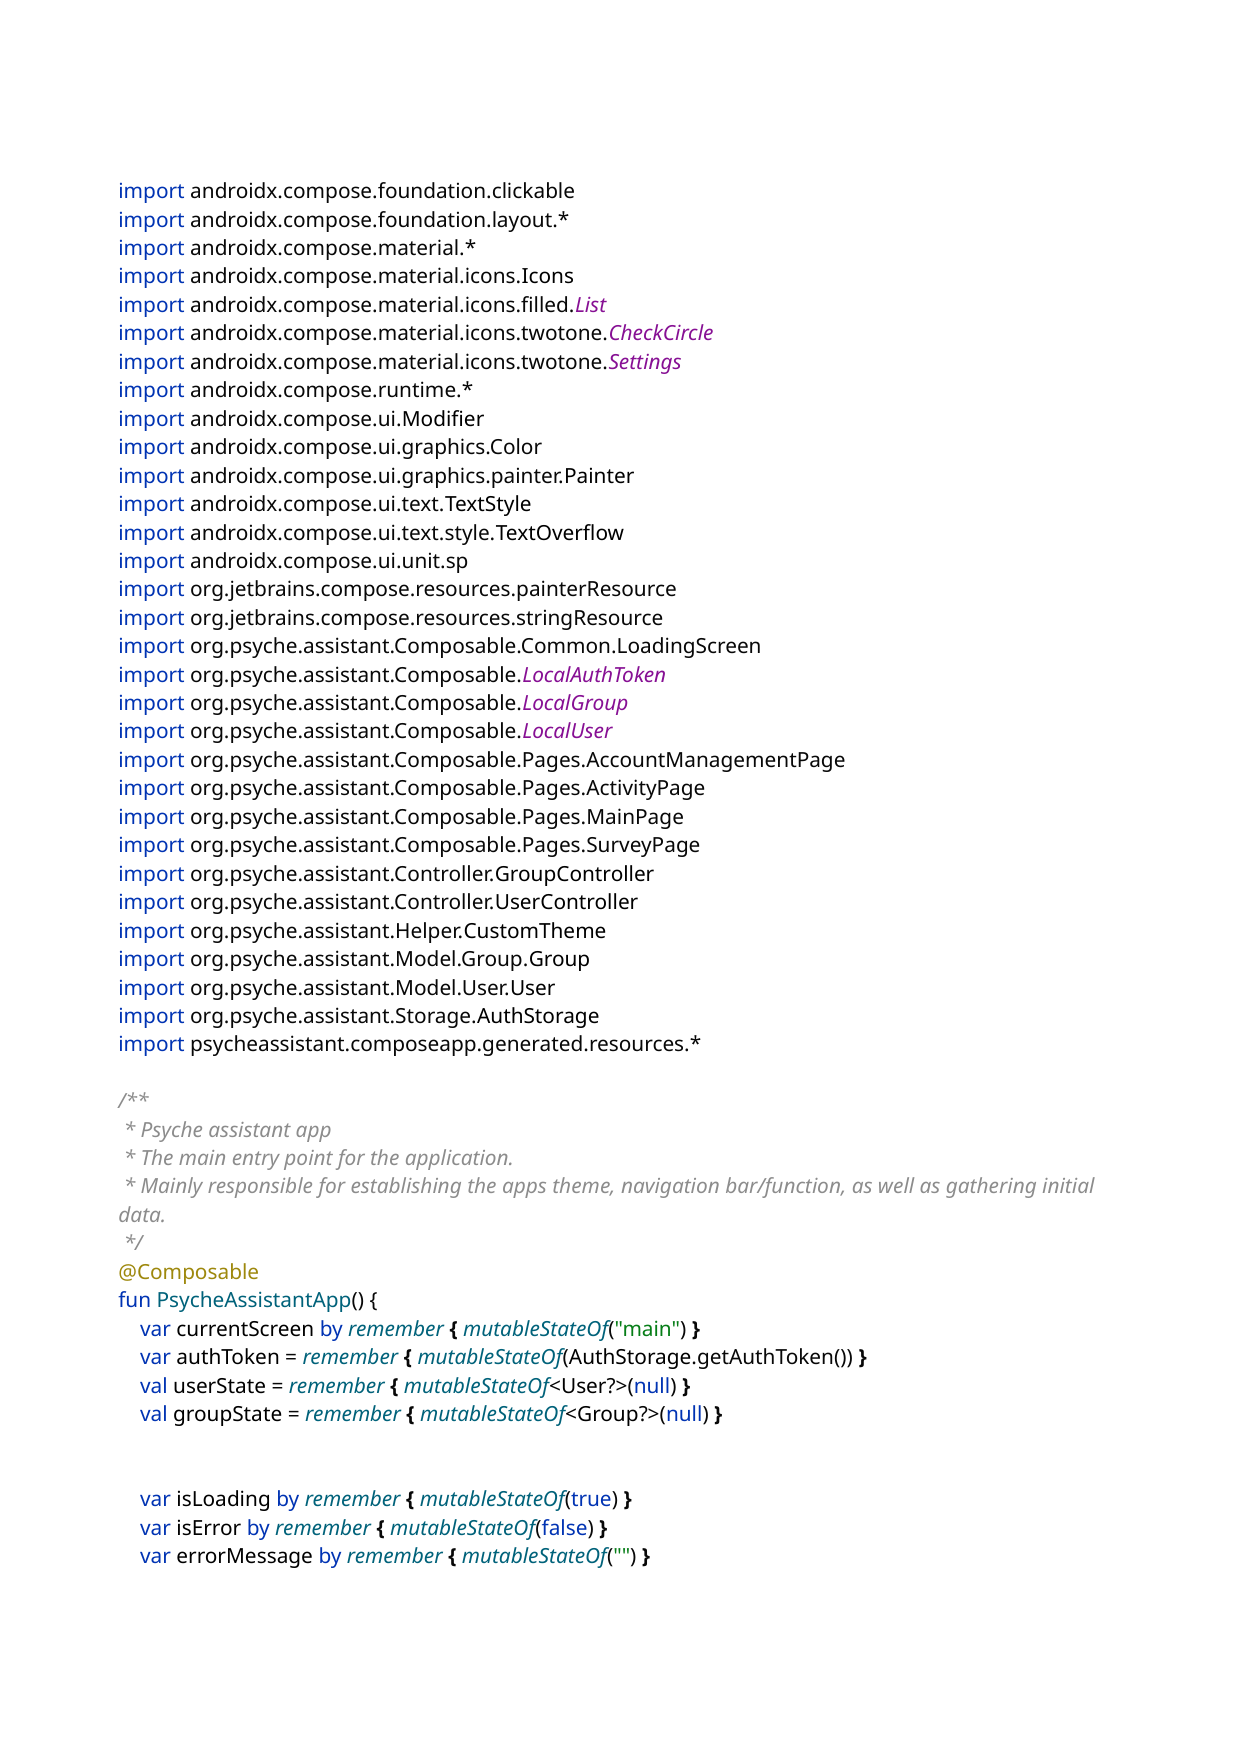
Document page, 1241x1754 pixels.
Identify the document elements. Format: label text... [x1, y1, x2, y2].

text import androidx.compose.foundation.clickable import androidx.compose.foundation.layout.* import androidx.compose.material.* import androidx.compose.material.icons.Icons import androidx.compose.material.icons.filled.List import androidx.compose.material.icons.twotone.CheckCircle import androidx.compose.material.icons.twotone.Settings import androidx.compose.runtime.* import androidx.compose.ui.Modifier import androidx.compose.ui.graphics.Color import androidx.compose.ui.graphics.painter.Painter import androidx.compose.ui.text.TextStyle import androidx.compose.ui.text.style.TextOverflow import androidx.compose.ui.unit.sp import org.jetbrains.compose.resources.painterResource import org.jetbrains.compose.resources.stringResource import org.psyche.assistant.Composable.Common.LoadingScreen import org.psyche.assistant.Composable.LocalAuthToken import org.psyche.assistant.Composable.LocalGroup import org.psyche.assistant.Composable.LocalUser import org.psyche.assistant.Composable.Pages.AccountManagementPage import org.psyche.assistant.Composable.Pages.ActivityPage import org.psyche.assistant.Composable.Pages.MainPage import org.psyche.assistant.Composable.Pages.SurveyPage import org.psyche.assistant.Controller.GroupController import org.psyche.assistant.Controller.UserController import org.psyche.assistant.Helper.CustomTheme import org.psyche.assistant.Model.Group.Group import org.psyche.assistant.Model.User.User import org.psyche.assistant.Storage.AuthStorage import psycheassistant.composeapp.generated.resources.* /** * Psyche assistant app * The main entry point for the application. * Mainly responsible for establishing the apps theme, navigation bar/function, as well as gathering initial data. */ @Composable fun PsycheAssistantApp() { var currentScreen by remember { mutableStateOf("main") } var authToken = remember { mutableStateOf(AuthStorage.getAuthToken()) } val userState = remember { mutableStateOf<User?>(null) } val groupState = remember { mutableStateOf<Group?>(null) } var isLoading by remember { mutableStateOf(true) } var isError by remember { mutableStateOf(false) } var errorMessage by remember { mutableStateOf("") } [118, 176, 1122, 1570]
